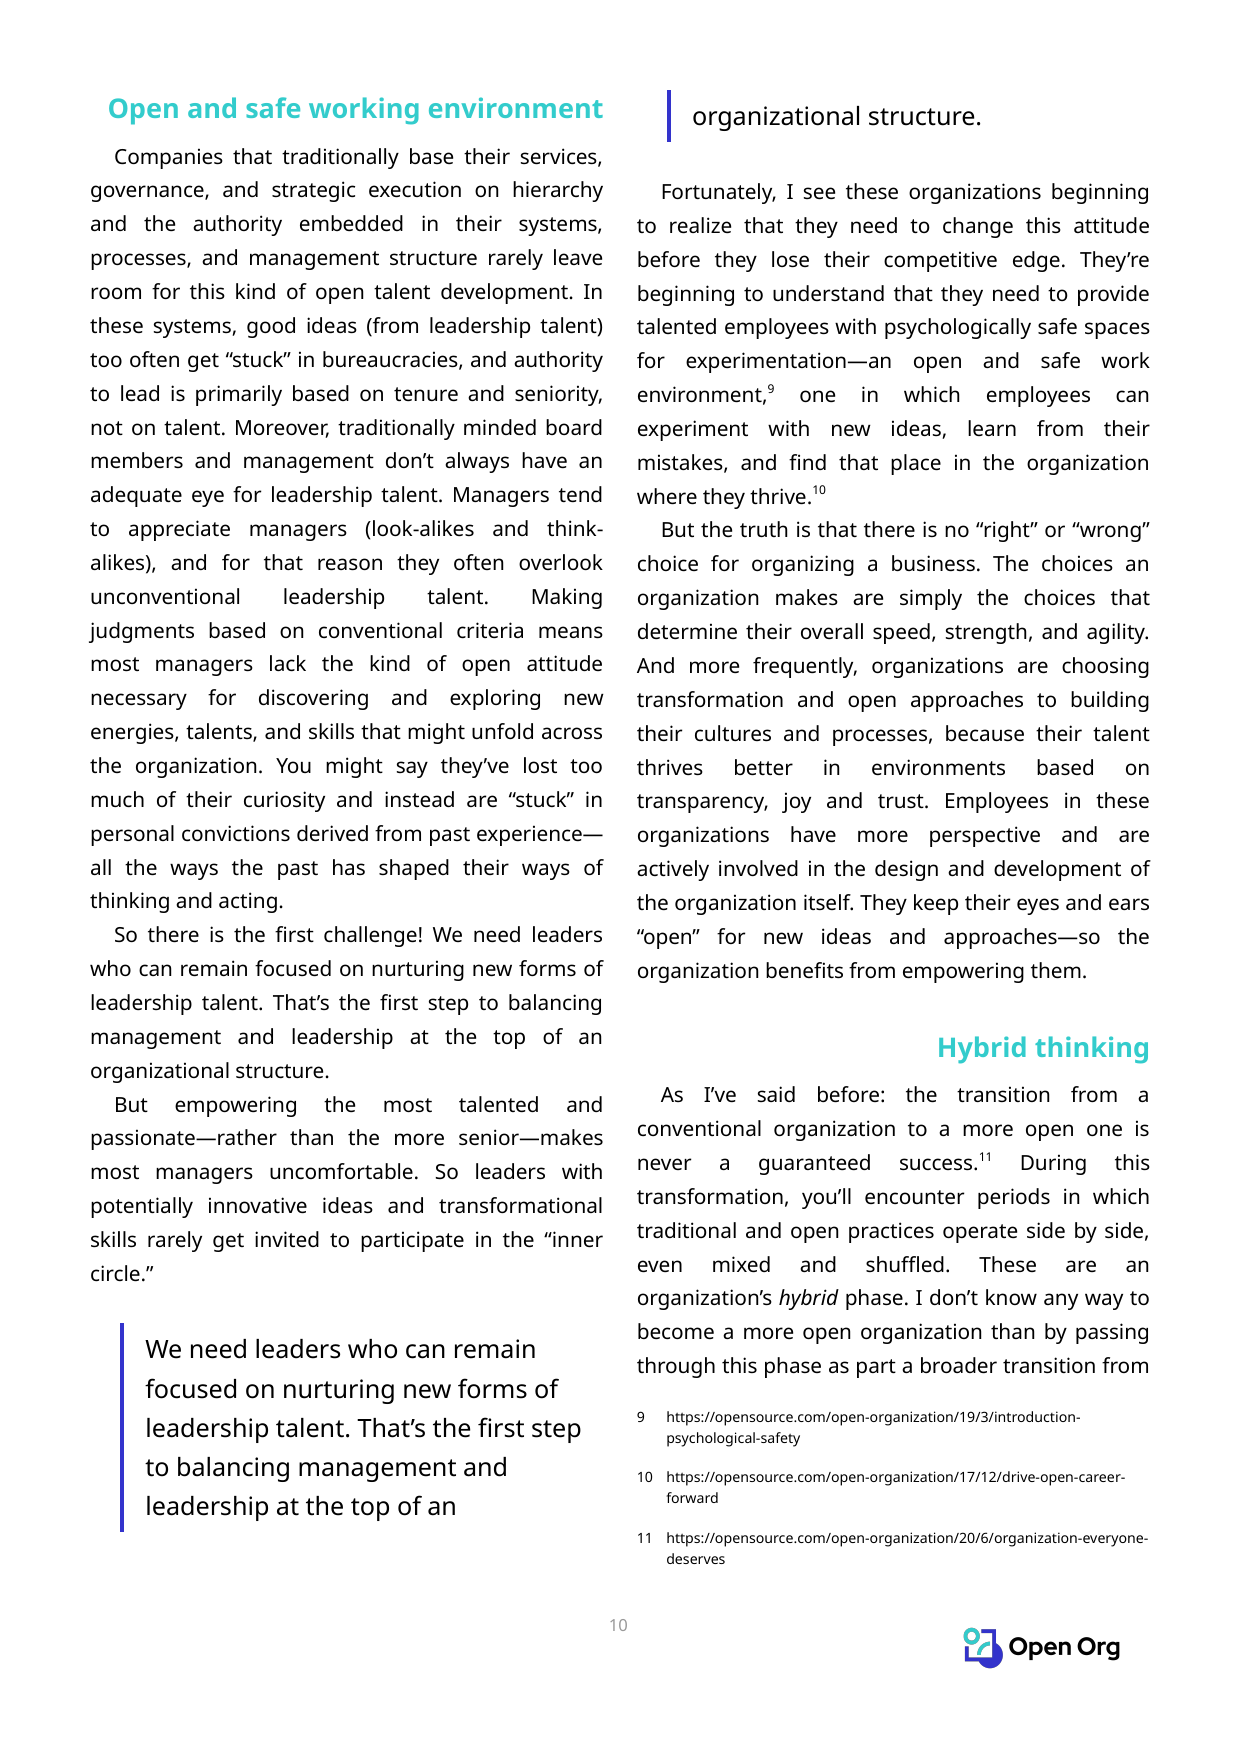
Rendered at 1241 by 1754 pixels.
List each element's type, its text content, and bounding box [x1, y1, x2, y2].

text Companies that traditionally base their services, governance, and strategic execution on hierarchy and the authority embedded in their systems, processes, and management structure rarely leave room for this kind of open talent development. In these systems, good ideas (from leadership talent) too often get “stuck” in bureaucracies, and authority to lead is primarily based on tenure and seniority, not on talent. Moreover, traditionally minded board members and management don’t always have an adequate eye for leadership talent. Managers tend to appreciate managers (look-alikes and think-alikes), and for that reason they often overlook unconventional leadership talent. Making judgments based on conventional criteria means most managers lack the kind of open attitude necessary for discovering and exploring new energies, talents, and skills that might unfold across the organization. You might say they’ve lost too much of their curiosity and instead are “stuck” in personal convictions derived from past experience—all the ways the past has shaped their ways of thinking and acting. [90, 142, 604, 915]
text organizational structure. [671, 90, 1135, 142]
subtitle Open and safe working environment [90, 90, 604, 127]
text https://opensource.com/open-organization/17/12/drive-open-career-forward [637, 1468, 1150, 1508]
text https://opensource.com/open-organization/19/3/introduction-psychological-safety [637, 1407, 1150, 1448]
text Fortunately, I see these organizations beginning to realize that they need to change this attitude before they lose their competitive edge. They’re beginning to understand that they need to provide talented employees with psychologically safe spaces for experimentation—an open and safe work environment, one in which employees can experiment with new ideas, learn from their mistakes, and find that place in the organization where they thrive. [637, 177, 1150, 510]
text https://opensource.com/open-organization/20/6/organization-everyone-deserves [637, 1528, 1150, 1568]
text But the truth is that there is no “right” or “wrong” choice for organizing a business. The choices an organization makes are simply the choices that determine their overall speed, strength, and agility. And more frequently, organizations are choosing transformation and open approaches to building their cultures and processes, because their talent thrives better in environments based on transparency, joy and trust. Employees in these organizations have more perspective and are actively involved in the design and development of the organization itself. They keep their eyes and ears “open” for new ideas and approaches—so the organization benefits from empowering them. [637, 516, 1150, 984]
picture [963, 1627, 1120, 1669]
text So there is the first challenge! We need leaders who can remain focused on nurturing new forms of leadership talent. That’s the first step to balancing management and leadership at the top of an organizational structure. [90, 921, 604, 1084]
subtitle Hybrid thinking [637, 1029, 1150, 1066]
text As I’ve said before: the transition from a conventional organization to a more open one is never a guaranteed success. During this transformation, you’ll encounter periods in which traditional and open practices operate side by side, even mixed and shuffled. These are an organization’s hybrid phase. I don’t know any way to become a more open organization than by passing through this phase as part a broader transition from [637, 1081, 1150, 1379]
text We need leaders who can remain focused on nurturing new forms of leadership talent. That’s the first step to balancing management and leadership at the top of an [124, 1323, 589, 1532]
text But empowering the most talented and passionate—rather than the more senior—makes most managers uncomfortable. So leaders with potentially innovative ideas and transformational skills rarely get invited to participate in the “inner circle.” [90, 1090, 604, 1287]
